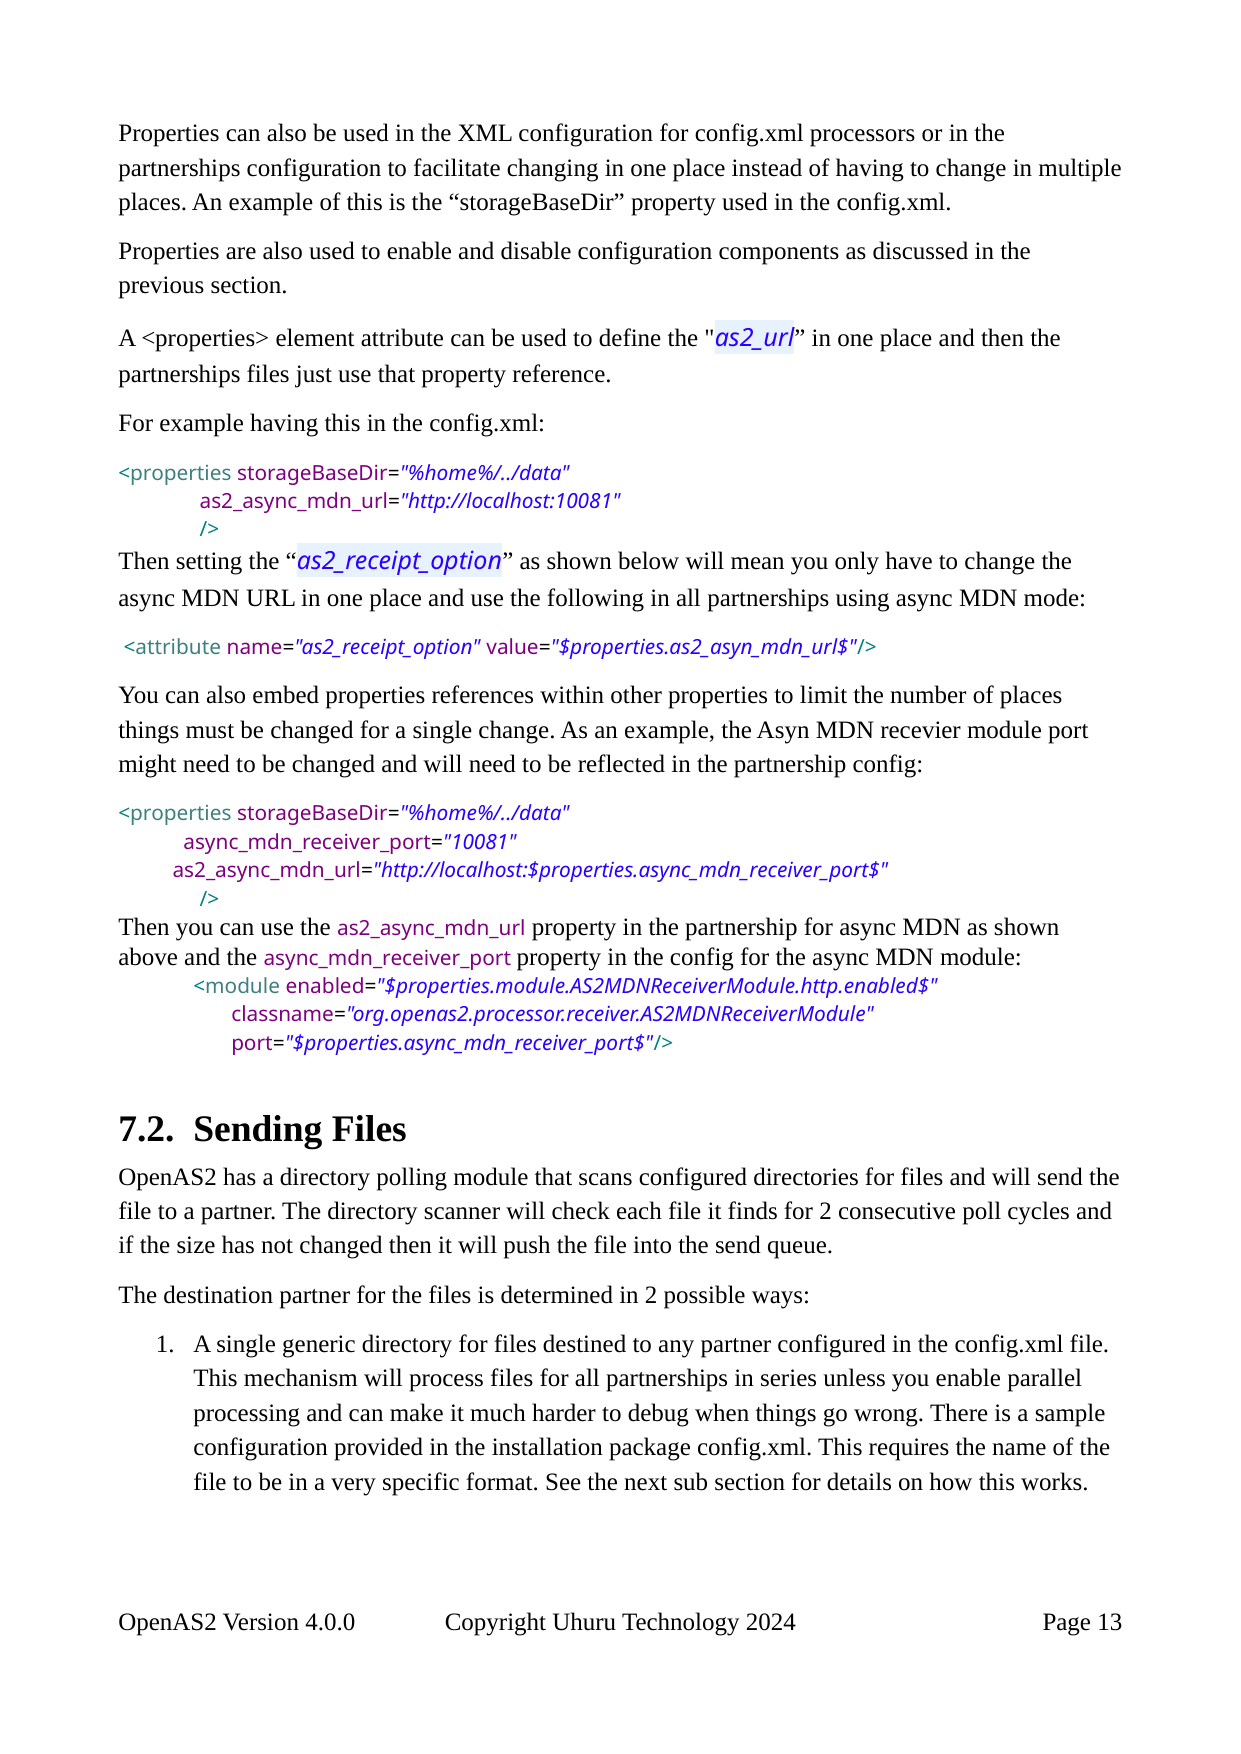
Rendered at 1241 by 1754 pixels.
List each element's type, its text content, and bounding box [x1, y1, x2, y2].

text port="$properties.async_mdn_receiver_port$"/> [193, 1028, 1122, 1056]
text <properties storageBaseDir="%home%/../data" [118, 458, 1122, 486]
text Properties are also used to enable and disable configuration components as discussed in the previous section. [118, 236, 1122, 299]
text Then you can use the as2_async_mdn_url property in the partnership for async MDN as shown above and the async_mdn_receiver_port property in the config for the async MDN module: [118, 912, 1122, 971]
text classname="org.openas2.processor.receiver.AS2MDNReceiverModule" [193, 999, 1122, 1028]
text OpenAS2 has a directory polling module that scans configured directories for files and will send the file to a partner. The directory scanner will check each file it finds for 2 consecutive poll cycles and if the size has not changed then it will push the file into the send queue. [118, 1162, 1122, 1259]
text For example having this in the config.xml: [118, 408, 1122, 437]
text A <properties> element attribute can be used to define the "as2_url” in one place and then the partnerships files just use that property reference. [118, 320, 1122, 388]
text <attribute name="as2_receipt_option" value="$properties.as2_asyn_mdn_url$"/> [118, 632, 1122, 660]
text async_mdn_receiver_port="10081" [118, 827, 1122, 855]
text <properties storageBaseDir="%home%/../data" [118, 798, 1122, 827]
list A single generic directory for files destined to any partner configured in the config.xml file. This mechanism will process files for all partnerships in series unless you enable parallel processing and can make it much harder to debug when things go wrong. There is a sample configuration provided in the installation package config.xml. This requires the name of the file to be in a very specific format. See the next sub section for details on how this works. [156, 1329, 1122, 1495]
text /> [118, 884, 1122, 912]
text as2_async_mdn_url="http://localhost:10081" [118, 486, 1122, 514]
text /> [118, 514, 1122, 543]
text Properties can also be used in the XML configuration for config.xml processors or in the partnerships configuration to facilitate changing in one place instead of having to change in multiple places. An example of this is the “storageBaseDir” property used in the config.xml. [118, 118, 1122, 216]
text as2_async_mdn_url="http://localhost:$properties.async_mdn_receiver_port$" [118, 855, 1122, 884]
text The destination partner for the files is determined in 2 possible ways: [118, 1280, 1122, 1308]
text <module enabled="$properties.module.AS2MDNReceiverModule.http.enabled$" [193, 971, 1122, 999]
subtitle Sending Files [118, 1106, 1122, 1149]
text Then setting the “as2_receipt_option” as shown below will mean you only have to change the async MDN URL in one place and use the following in all partnerships using async MDN mode: [118, 543, 1122, 611]
text You can also embed properties references within other properties to limit the number of places things must be changed for a single change. As an example, the Asyn MDN recevier module port might need to be changed and will need to be reflected in the partnership config: [118, 680, 1122, 778]
